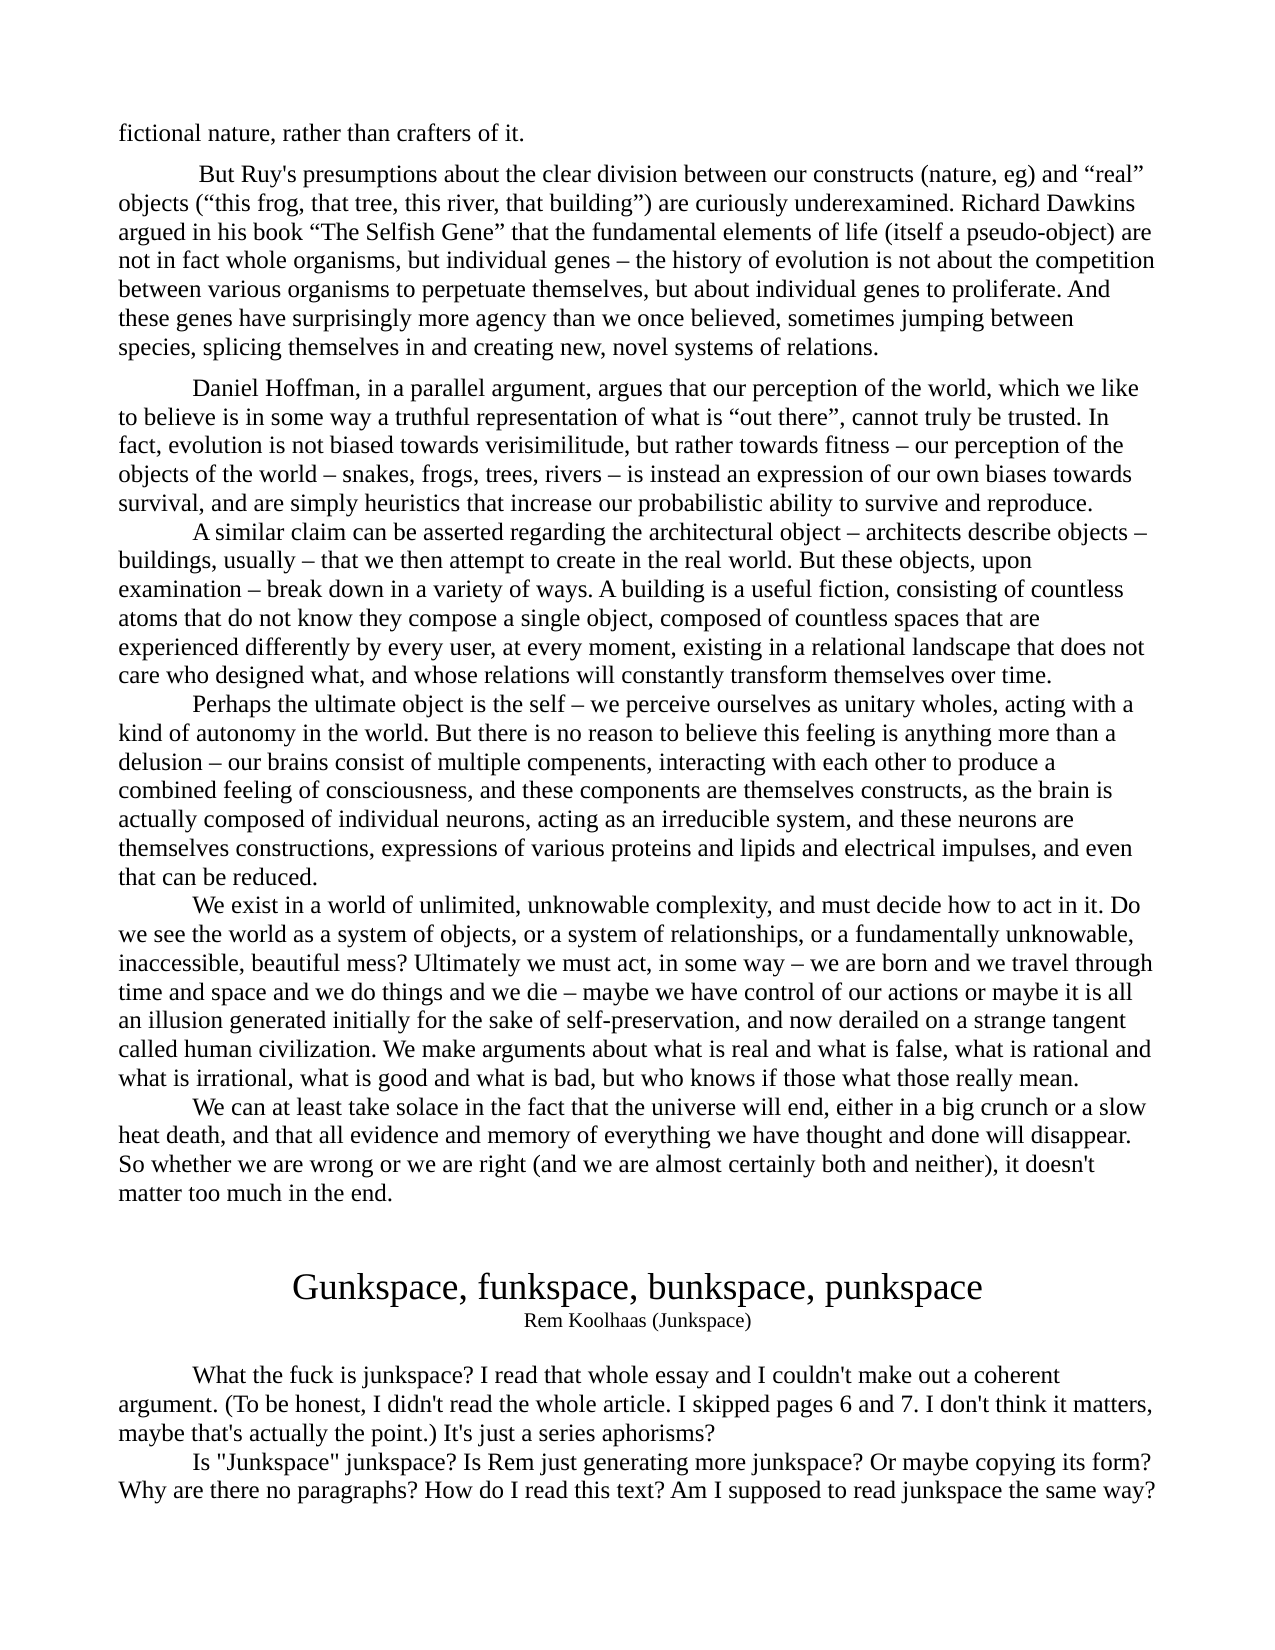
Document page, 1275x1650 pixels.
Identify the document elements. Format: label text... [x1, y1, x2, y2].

text We exist in a world of unlimited, unknowable complexity, and must decide how to act in it. Do we see the world as a system of objects, or a system of relationships, or a fundamentally unknowable, inaccessible, beautiful mess? Ultimately we must act, in some way – we are born and we travel through time and space and we do things and we die – maybe we have control of our actions or maybe it is all an illusion generated initially for the sake of self-preservation, and now derailed on a strange tangent called human civilization. We make arguments about what is real and what is false, what is rational and what is irrational, what is good and what is bad, but who knows if those what those really mean. [118, 891, 1157, 1092]
text Perhaps the ultimate object is the self – we perceive ourselves as unitary wholes, acting with a kind of autonomy in the world. But there is no reason to believe this feeling is anything more than a delusion – our brains consist of multiple compenents, interacting with each other to produce a combined feeling of consciousness, and these components are themselves constructs, as the brain is actually composed of individual neurons, acting as an irreducible system, and these neurons are themselves constructions, expressions of various proteins and lipids and electrical impulses, and even that can be reduced. [118, 689, 1157, 891]
text Gunkspace, funkspace, bunkspace, punkspace [118, 1264, 1157, 1307]
text We can at least take solace in the fact that the universe will end, either in a big crunch or a slow heat death, and that all evidence and memory of everything we have thought and done will disappear. So whether we are wrong or we are right (and we are almost certainly both and neither), it doesn't matter too much in the end. [118, 1092, 1157, 1207]
text But Ruy's presumptions about the clear division between our constructs (nature, eg) and “real” objects (“this frog, that tree, this river, that building”) are curiously underexamined. Richard Dawkins argued in his book “The Selfish Gene” that the fundamental elements of life (itself a pseudo-object) are not in fact whole organisms, but individual genes – the history of evolution is not about the competition between various organisms to perpetuate themselves, but about individual genes to proliferate. And these genes have surprisingly more agency than we once believed, sometimes jumping between species, splicing themselves in and creating new, novel systems of relations. [118, 159, 1157, 361]
text What the fuck is junkspace? I read that whole essay and I couldn't make out a coherent argument. (To be honest, I didn't read the whole article. I skipped pages 6 and 7. I don't think it matters, maybe that's actually the point.) It's just a series aphorisms? [118, 1360, 1157, 1447]
text Daniel Hoffman, in a parallel argument, argues that our perception of the world, which we like to believe is in some way a truthful representation of what is “out there”, cannot truly be trusted. In fact, evolution is not biased towards verisimilitude, but rather towards fitness – our perception of the objects of the world – snakes, frogs, trees, rivers – is instead an expression of our own biases towards survival, and are simply heuristics that increase our probabilistic ability to survive and reproduce. [118, 373, 1157, 517]
text Rem Koolhaas (Junkspace) [118, 1307, 1157, 1332]
text A similar claim can be asserted regarding the architectural object – architects describe objects – buildings, usually – that we then attempt to create in the real world. But these objects, upon examination – break down in a variety of ways. A building is a useful fiction, consisting of countless atoms that do not know they compose a single object, composed of countless spaces that are experienced differently by every user, at every moment, existing in a relational landscape that does not care who designed what, and whose relations will constantly transform themselves over time. [118, 517, 1157, 689]
text Is "Junkspace" junkspace? Is Rem just generating more junkspace? Or maybe copying its form? Why are there no paragraphs? How do I read this text? Am I supposed to read junkspace the same way? [118, 1447, 1157, 1504]
text fictional nature, rather than crafters of it. [118, 118, 1157, 147]
